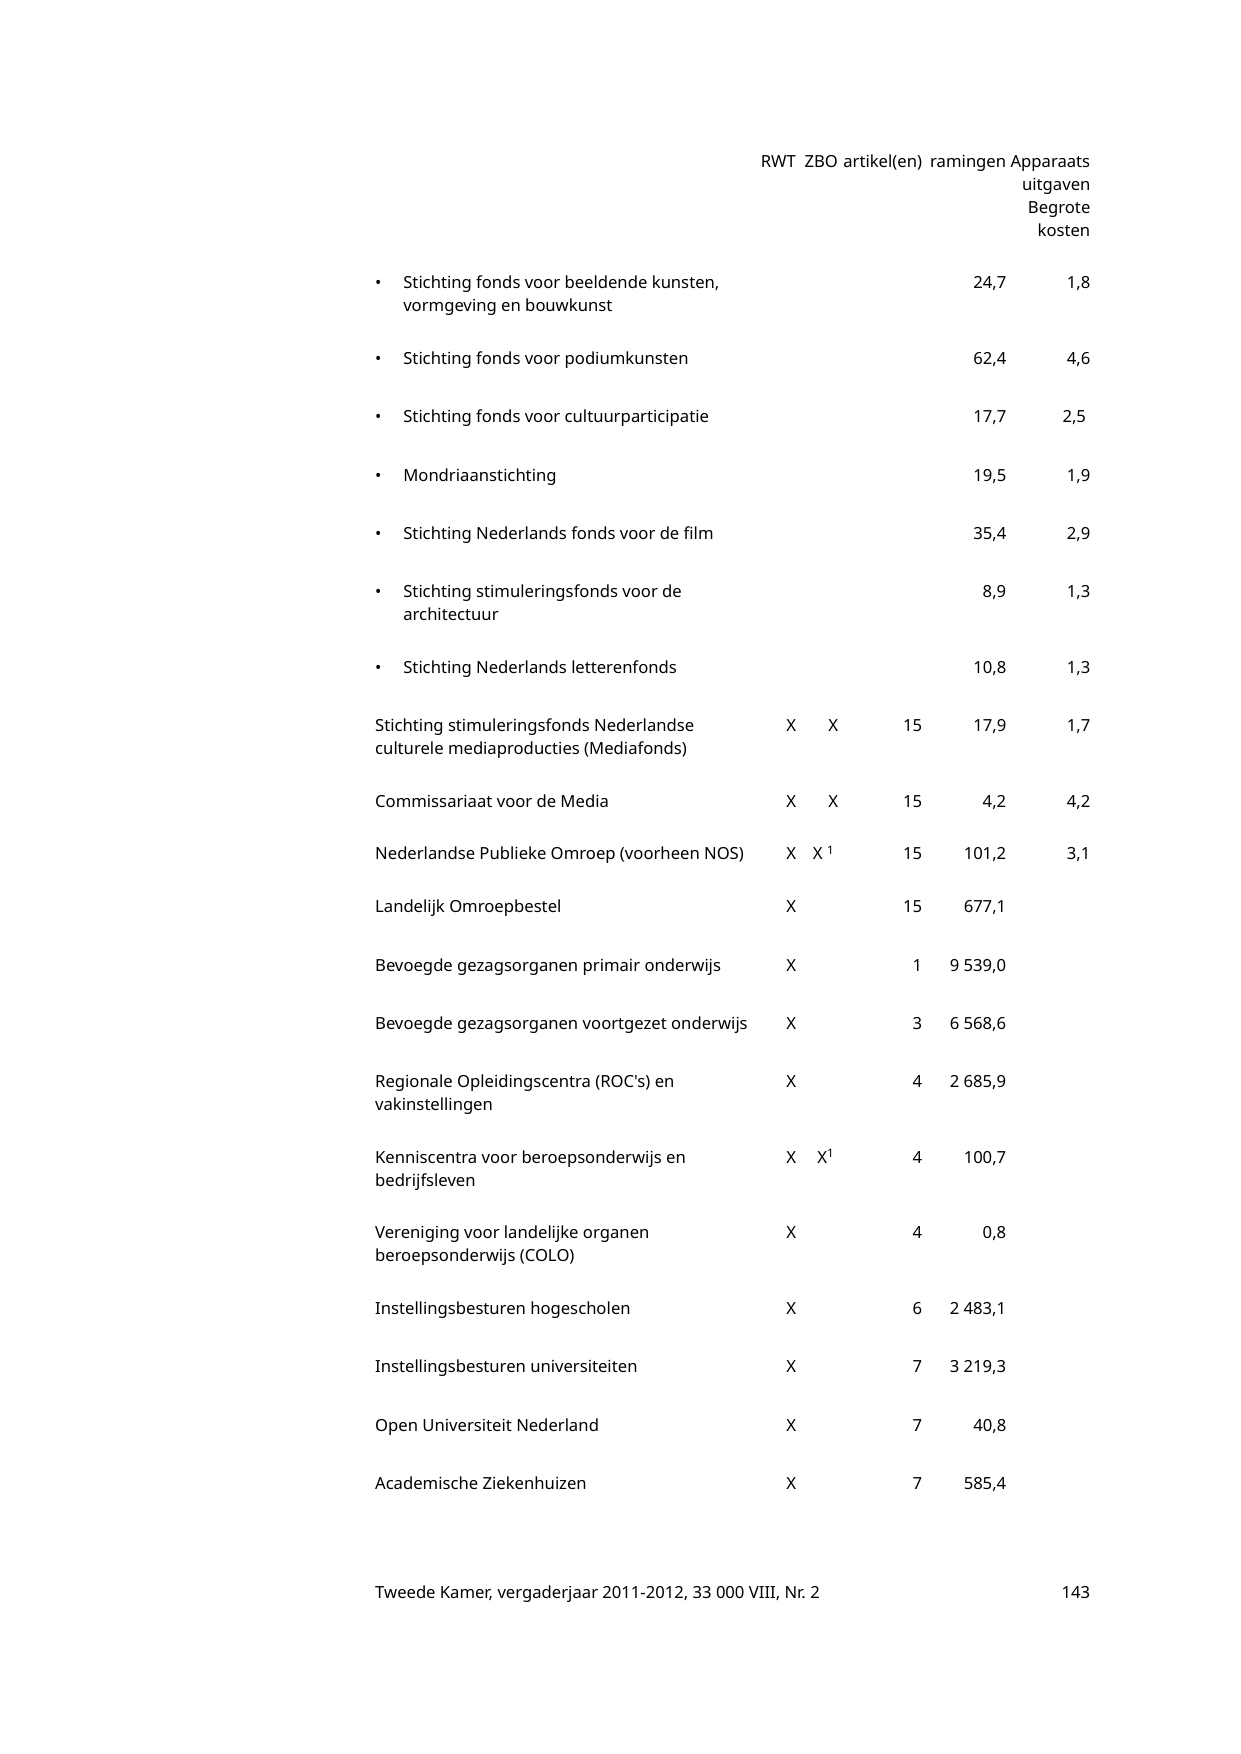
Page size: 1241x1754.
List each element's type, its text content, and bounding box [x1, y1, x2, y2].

table_cell 2,9 [1006, 522, 1090, 580]
table_cell X [754, 1472, 796, 1530]
table_cell 4 [838, 1221, 922, 1296]
table_cell [796, 1012, 838, 1070]
table_cell X [754, 953, 796, 1012]
table_cell 35,4 [922, 522, 1006, 580]
table_cell Academische Ziekenhuizen [375, 1472, 753, 1530]
table_cell [796, 405, 838, 463]
table_cell [796, 895, 838, 953]
table_cell 15 [838, 714, 922, 789]
table_header RWT [754, 150, 796, 271]
table_cell [754, 655, 796, 714]
table_cell X [754, 895, 796, 953]
table_cell [838, 522, 922, 580]
table_cell 2 685,9 [922, 1070, 1006, 1145]
table_cell 0,8 [922, 1221, 1006, 1296]
table_cell Regionale Opleidingscentra (ROC's) en vakinstellingen [375, 1070, 753, 1145]
table_cell 2 483,1 [922, 1296, 1006, 1355]
table_cell [838, 271, 922, 346]
table_cell 1,3 [1006, 655, 1090, 714]
table_cell 100,7 [922, 1145, 1006, 1221]
table_cell Kenniscentra voor beroepsonderwijs en bedrijfsleven [375, 1145, 753, 1221]
table_cell [796, 1221, 838, 1296]
table_cell 15 [838, 895, 922, 953]
table_cell 15 [838, 842, 922, 895]
table_cell Stichting fonds voor podiumkunsten [403, 346, 753, 405]
table_cell Stichting fonds voor cultuurparticipatie [403, 405, 753, 463]
table_header artikel(en) [838, 150, 922, 271]
table_cell 4,2 [922, 789, 1006, 842]
table_cell • [375, 522, 403, 580]
table_cell [796, 522, 838, 580]
table_cell [1006, 1472, 1090, 1530]
table_cell 4 [838, 1070, 922, 1145]
table_cell 6 568,6 [922, 1012, 1006, 1070]
table_cell 15 [838, 789, 922, 842]
table_cell 101,2 [922, 842, 1006, 895]
table_cell [754, 346, 796, 405]
table_cell [796, 1070, 838, 1145]
table_cell 4,2 [1006, 789, 1090, 842]
table_cell 19,5 [922, 463, 1006, 522]
table_cell Nederlandse Publieke Omroep (voorheen NOS) [375, 842, 753, 895]
table_cell [1006, 953, 1090, 1012]
table_cell [796, 1472, 838, 1530]
table_cell X [796, 714, 838, 789]
table_cell Vereniging voor landelijke organen beroepsonderwijs (COLO) [375, 1221, 753, 1296]
table_cell [796, 953, 838, 1012]
table_cell [796, 463, 838, 522]
table_cell Stichting stimuleringsfonds voor de architectuur [403, 580, 753, 655]
table_cell [1006, 1070, 1090, 1145]
table_cell [796, 271, 838, 346]
table_cell Open Universiteit Nederland [375, 1413, 753, 1472]
table_cell X [754, 1413, 796, 1472]
table_cell Stichting fonds voor beeldende kunsten, vormgeving en bouwkunst [403, 271, 753, 346]
table_cell 6 [838, 1296, 922, 1355]
table_cell [754, 522, 796, 580]
table_cell [838, 346, 922, 405]
table_cell X1 [796, 1145, 838, 1221]
table_cell Commissariaat voor de Media [375, 789, 753, 842]
table_cell 1 [838, 953, 922, 1012]
table_cell [796, 346, 838, 405]
table_cell 9 539,0 [922, 953, 1006, 1012]
table_cell • [375, 405, 403, 463]
table_cell Mondriaanstichting [403, 463, 753, 522]
table_cell [1006, 1145, 1090, 1221]
table_cell X 1 [796, 842, 838, 895]
table_cell Instellingsbesturen hogescholen [375, 1296, 753, 1355]
table_cell [754, 271, 796, 346]
table_cell • [375, 346, 403, 405]
table_cell 7 [838, 1472, 922, 1530]
table_header [375, 150, 753, 271]
table_cell X [754, 1221, 796, 1296]
table_cell 17,9 [922, 714, 1006, 789]
table_cell [1006, 1221, 1090, 1296]
table_cell 3 [838, 1012, 922, 1070]
table_cell X [754, 842, 796, 895]
table_cell 7 [838, 1413, 922, 1472]
table_cell [754, 463, 796, 522]
table_cell [796, 1355, 838, 1413]
table_cell 4,6 [1006, 346, 1090, 405]
table_cell • [375, 271, 403, 346]
table_cell [1006, 1413, 1090, 1472]
table_cell X [754, 1355, 796, 1413]
table_cell [1006, 1355, 1090, 1413]
table_cell 7 [838, 1355, 922, 1413]
table_cell [796, 655, 838, 714]
table_header ZBO [796, 150, 838, 271]
table_cell [1006, 1012, 1090, 1070]
table_cell Stichting Nederlands fonds voor de film [403, 522, 753, 580]
table_cell [838, 463, 922, 522]
table_cell [838, 655, 922, 714]
table_cell X [754, 1145, 796, 1221]
table_cell • [375, 463, 403, 522]
table_cell X [754, 1296, 796, 1355]
table_cell [838, 580, 922, 655]
table_cell 1,9 [1006, 463, 1090, 522]
table_cell X [754, 1012, 796, 1070]
table_header Apparaatsuitgaven Begrote kosten [1006, 150, 1090, 271]
table_cell 677,1 [922, 895, 1006, 953]
table_cell X [754, 1070, 796, 1145]
table_cell Bevoegde gezagsorganen voortgezet onderwijs [375, 1012, 753, 1070]
table_cell 24,7 [922, 271, 1006, 346]
table_cell Bevoegde gezagsorganen primair onderwijs [375, 953, 753, 1012]
table_cell Landelijk Omroepbestel [375, 895, 753, 953]
table_cell Stichting stimuleringsfonds Nederlandse culturele mediaproducties (Mediafonds) [375, 714, 753, 789]
table_cell 3,1 [1006, 842, 1090, 895]
table_cell 2,5 [1006, 405, 1090, 463]
table_cell [796, 1413, 838, 1472]
table_cell [754, 405, 796, 463]
table_cell 8,9 [922, 580, 1006, 655]
table_cell 1,7 [1006, 714, 1090, 789]
table_cell [1006, 895, 1090, 953]
table_cell 62,4 [922, 346, 1006, 405]
table_cell Stichting Nederlands letterenfonds [403, 655, 753, 714]
table_cell X [796, 789, 838, 842]
table_cell 585,4 [922, 1472, 1006, 1530]
table_cell Instellingsbesturen universiteiten [375, 1355, 753, 1413]
table_cell 10,8 [922, 655, 1006, 714]
table_cell 1,3 [1006, 580, 1090, 655]
table_cell 17,7 [922, 405, 1006, 463]
table_cell • [375, 655, 403, 714]
table_cell X [754, 789, 796, 842]
table_cell 3 219,3 [922, 1355, 1006, 1413]
table_cell [1006, 1296, 1090, 1355]
table_cell 4 [838, 1145, 922, 1221]
table_cell [796, 1296, 838, 1355]
table_cell • [375, 580, 403, 655]
table_cell X [754, 714, 796, 789]
table_cell 40,8 [922, 1413, 1006, 1472]
table_cell 1,8 [1006, 271, 1090, 346]
table_header ramingen [922, 150, 1006, 271]
table_cell [838, 405, 922, 463]
table_cell [796, 580, 838, 655]
table_cell [754, 580, 796, 655]
